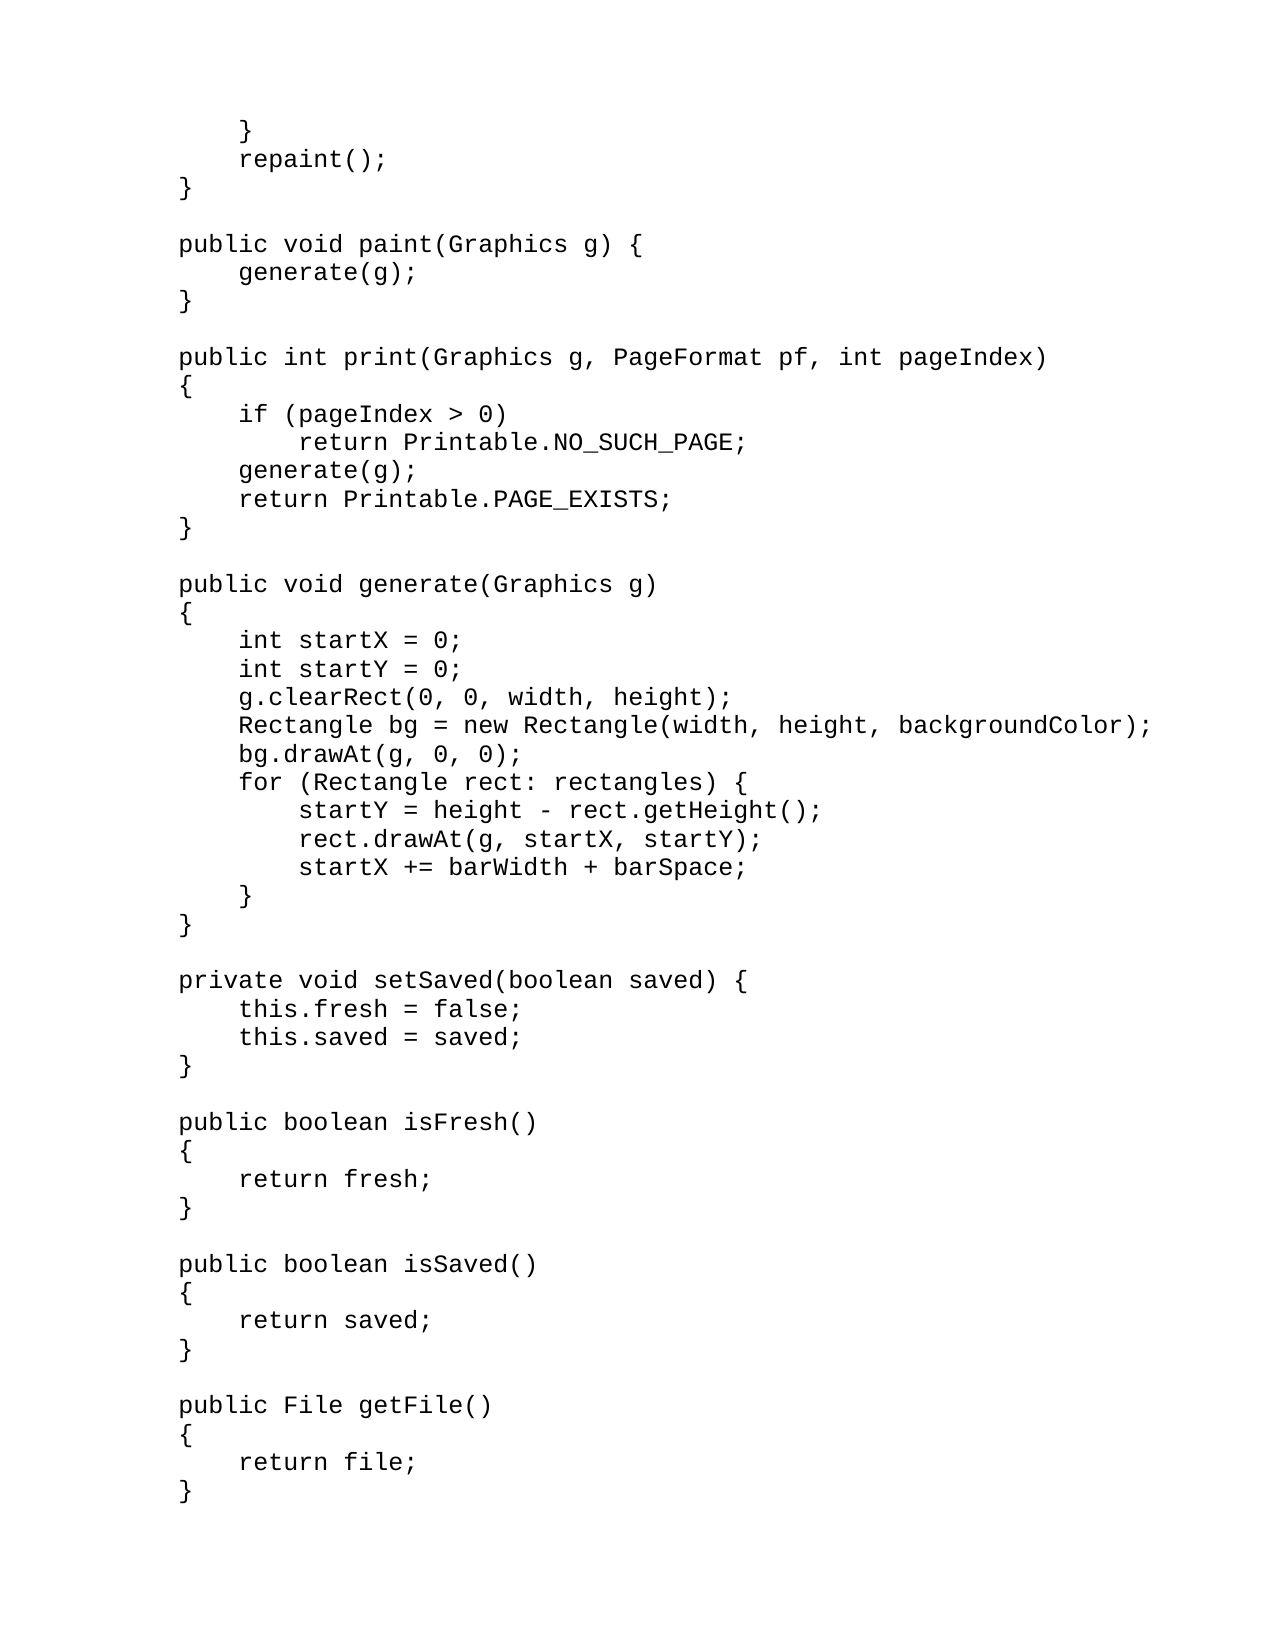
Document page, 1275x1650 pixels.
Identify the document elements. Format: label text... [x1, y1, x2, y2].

text } [118, 911, 1157, 940]
text } [118, 288, 1157, 316]
text generate(g); [118, 458, 1157, 486]
text return saved; [118, 1308, 1157, 1336]
text this.fresh = false; [118, 996, 1157, 1025]
text public boolean isSaved() [118, 1251, 1157, 1280]
text this.saved = saved; [118, 1025, 1157, 1053]
text return Printable.NO_SUCH_PAGE; [118, 430, 1157, 458]
text int startY = 0; [118, 656, 1157, 685]
text rect.drawAt(g, startX, startY); [118, 826, 1157, 855]
text { [118, 1138, 1157, 1166]
text } [118, 118, 1157, 146]
text g.clearRect(0, 0, width, height); [118, 685, 1157, 713]
text startX += barWidth + barSpace; [118, 855, 1157, 883]
text } [118, 1478, 1157, 1506]
text return fresh; [118, 1166, 1157, 1195]
text { [118, 600, 1157, 628]
text for (Rectangle rect: rectangles) { [118, 770, 1157, 798]
text } [118, 515, 1157, 543]
text return Printable.PAGE_EXISTS; [118, 486, 1157, 515]
text return file; [118, 1450, 1157, 1478]
text bg.drawAt(g, 0, 0); [118, 741, 1157, 770]
text public int print(Graphics g, PageFormat pf, int pageIndex) [118, 345, 1157, 373]
text } [118, 1336, 1157, 1365]
text } [118, 1195, 1157, 1223]
text if (pageIndex > 0) [118, 401, 1157, 430]
text public void generate(Graphics g) [118, 571, 1157, 600]
text public boolean isFresh() [118, 1110, 1157, 1138]
text startY = height - rect.getHeight(); [118, 798, 1157, 826]
text { [118, 1280, 1157, 1308]
text int startX = 0; [118, 628, 1157, 656]
text generate(g); [118, 260, 1157, 288]
text { [118, 1421, 1157, 1450]
text repaint(); [118, 146, 1157, 175]
text public void paint(Graphics g) { [118, 231, 1157, 260]
text Rectangle bg = new Rectangle(width, height, backgroundColor); [118, 713, 1157, 741]
text { [118, 373, 1157, 401]
text } [118, 175, 1157, 203]
text public File getFile() [118, 1393, 1157, 1421]
text } [118, 883, 1157, 911]
text private void setSaved(boolean saved) { [118, 968, 1157, 996]
text } [118, 1053, 1157, 1081]
